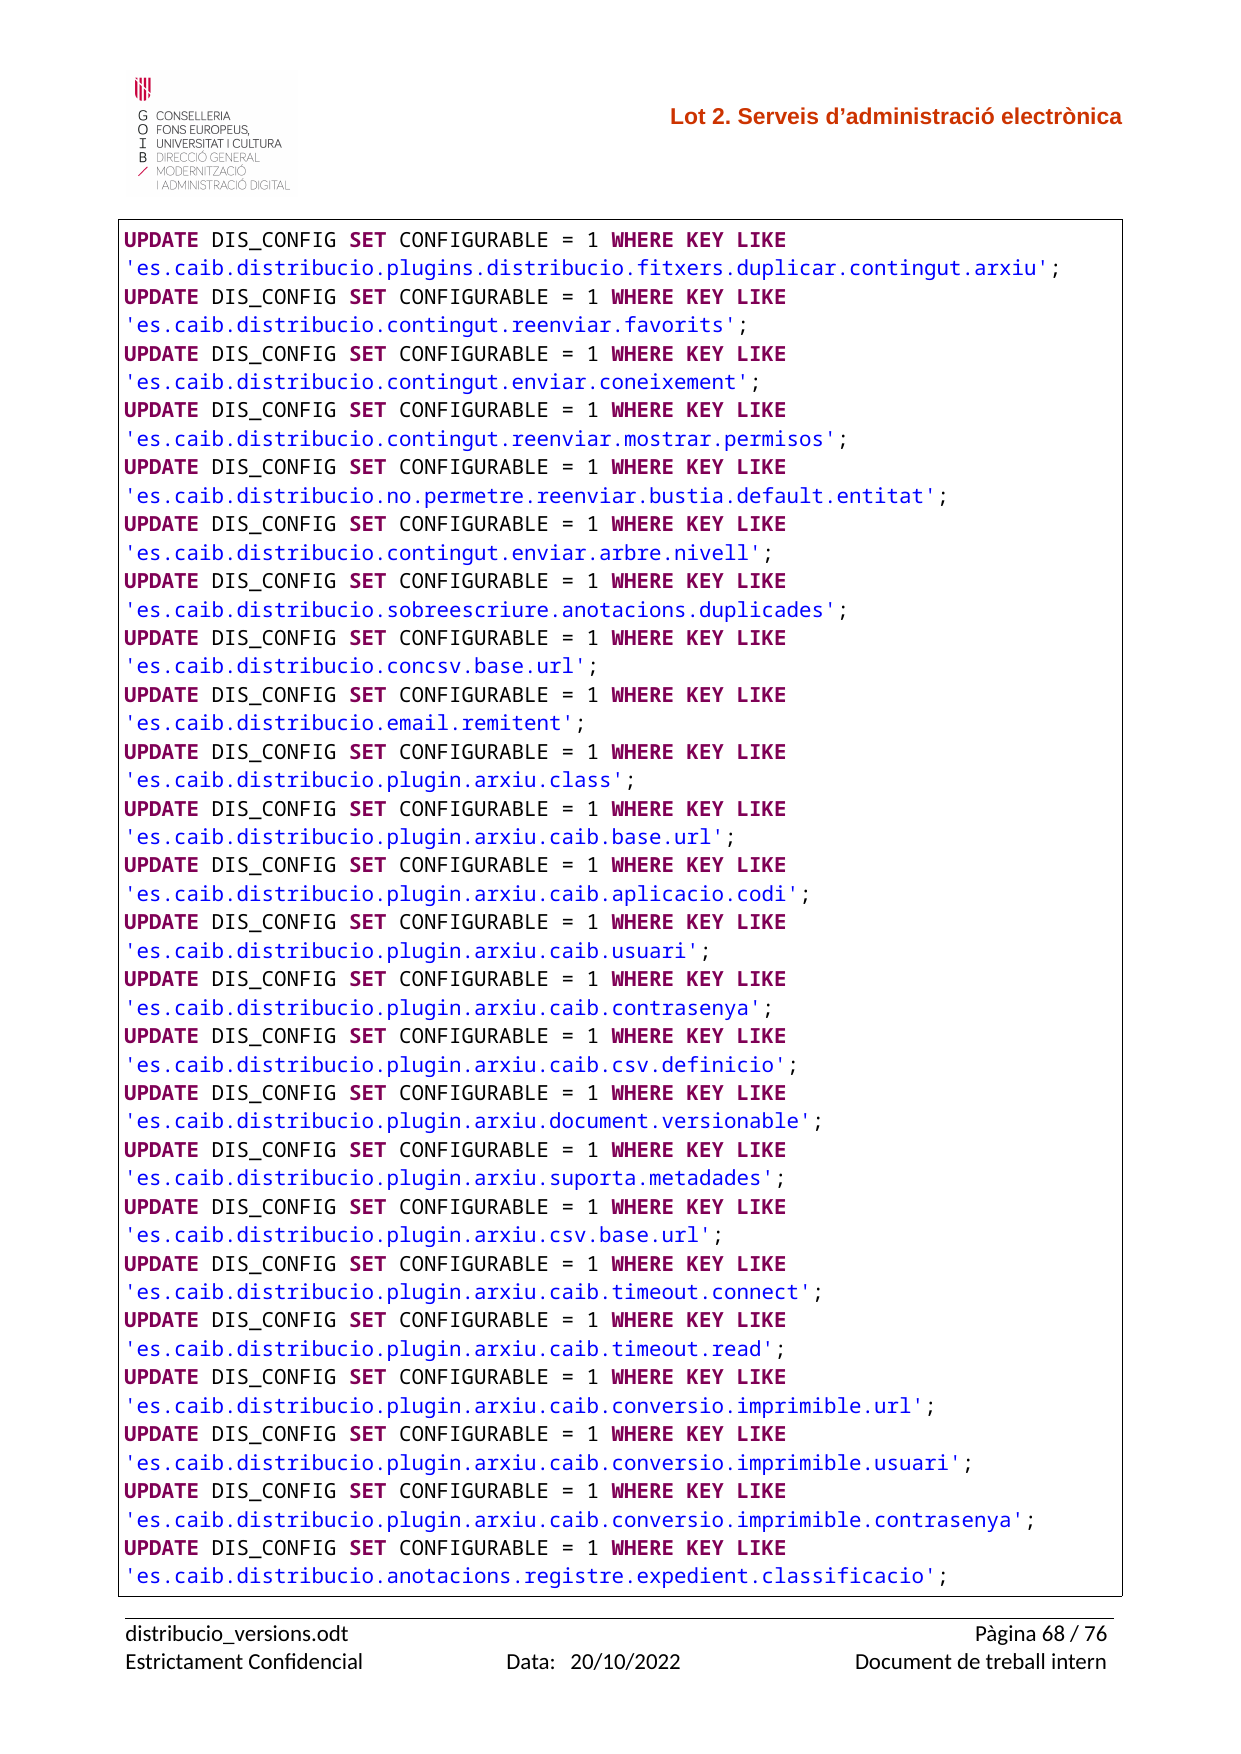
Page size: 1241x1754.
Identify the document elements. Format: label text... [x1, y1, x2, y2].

table_header UPDATE DIS_CONFIG SET CONFIGURABLE = 1 WHERE KEY LIKE 'es.caib.distribucio.plugins.distribucio.fitxers.duplicar.contingut.arxiu'; UPDATE DIS_CONFIG SET CONFIGURABLE = 1 WHERE KEY LIKE 'es.caib.distribucio.contingut.reenviar.favorits'; UPDATE DIS_CONFIG SET CONFIGURABLE = 1 WHERE KEY LIKE 'es.caib.distribucio.contingut.enviar.coneixement'; UPDATE DIS_CONFIG SET CONFIGURABLE = 1 WHERE KEY LIKE 'es.caib.distribucio.contingut.reenviar.mostrar.permisos'; UPDATE DIS_CONFIG SET CONFIGURABLE = 1 WHERE KEY LIKE 'es.caib.distribucio.no.permetre.reenviar.bustia.default.entitat'; UPDATE DIS_CONFIG SET CONFIGURABLE = 1 WHERE KEY LIKE 'es.caib.distribucio.contingut.enviar.arbre.nivell'; UPDATE DIS_CONFIG SET CONFIGURABLE = 1 WHERE KEY LIKE 'es.caib.distribucio.sobreescriure.anotacions.duplicades'; UPDATE DIS_CONFIG SET CONFIGURABLE = 1 WHERE KEY LIKE 'es.caib.distribucio.concsv.base.url'; UPDATE DIS_CONFIG SET CONFIGURABLE = 1 WHERE KEY LIKE 'es.caib.distribucio.email.remitent'; UPDATE DIS_CONFIG SET CONFIGURABLE = 1 WHERE KEY LIKE 'es.caib.distribucio.plugin.arxiu.class'; UPDATE DIS_CONFIG SET CONFIGURABLE = 1 WHERE KEY LIKE 'es.caib.distribucio.plugin.arxiu.caib.base.url'; UPDATE DIS_CONFIG SET CONFIGURABLE = 1 WHERE KEY LIKE 'es.caib.distribucio.plugin.arxiu.caib.aplicacio.codi'; UPDATE DIS_CONFIG SET CONFIGURABLE = 1 WHERE KEY LIKE 'es.caib.distribucio.plugin.arxiu.caib.usuari'; UPDATE DIS_CONFIG SET CONFIGURABLE = 1 WHERE KEY LIKE 'es.caib.distribucio.plugin.arxiu.caib.contrasenya'; UPDATE DIS_CONFIG SET CONFIGURABLE = 1 WHERE KEY LIKE 'es.caib.distribucio.plugin.arxiu.caib.csv.definicio'; UPDATE DIS_CONFIG SET CONFIGURABLE = 1 WHERE KEY LIKE 'es.caib.distribucio.plugin.arxiu.document.versionable'; UPDATE DIS_CONFIG SET CONFIGURABLE = 1 WHERE KEY LIKE 'es.caib.distribucio.plugin.arxiu.suporta.metadades'; UPDATE DIS_CONFIG SET CONFIGURABLE = 1 WHERE KEY LIKE 'es.caib.distribucio.plugin.arxiu.csv.base.url'; UPDATE DIS_CONFIG SET CONFIGURABLE = 1 WHERE KEY LIKE 'es.caib.distribucio.plugin.arxiu.caib.timeout.connect'; UPDATE DIS_CONFIG SET CONFIGURABLE = 1 WHERE KEY LIKE 'es.caib.distribucio.plugin.arxiu.caib.timeout.read'; UPDATE DIS_CONFIG SET CONFIGURABLE = 1 WHERE KEY LIKE 'es.caib.distribucio.plugin.arxiu.caib.conversio.imprimible.url'; UPDATE DIS_CONFIG SET CONFIGURABLE = 1 WHERE KEY LIKE 'es.caib.distribucio.plugin.arxiu.caib.conversio.imprimible.usuari'; UPDATE DIS_CONFIG SET CONFIGURABLE = 1 WHERE KEY LIKE 'es.caib.distribucio.plugin.arxiu.caib.conversio.imprimible.contrasenya'; UPDATE DIS_CONFIG SET CONFIGURABLE = 1 WHERE KEY LIKE 'es.caib.distribucio.anotacions.registre.expedient.classificacio'; [119, 220, 1122, 1596]
picture [126, 70, 299, 197]
